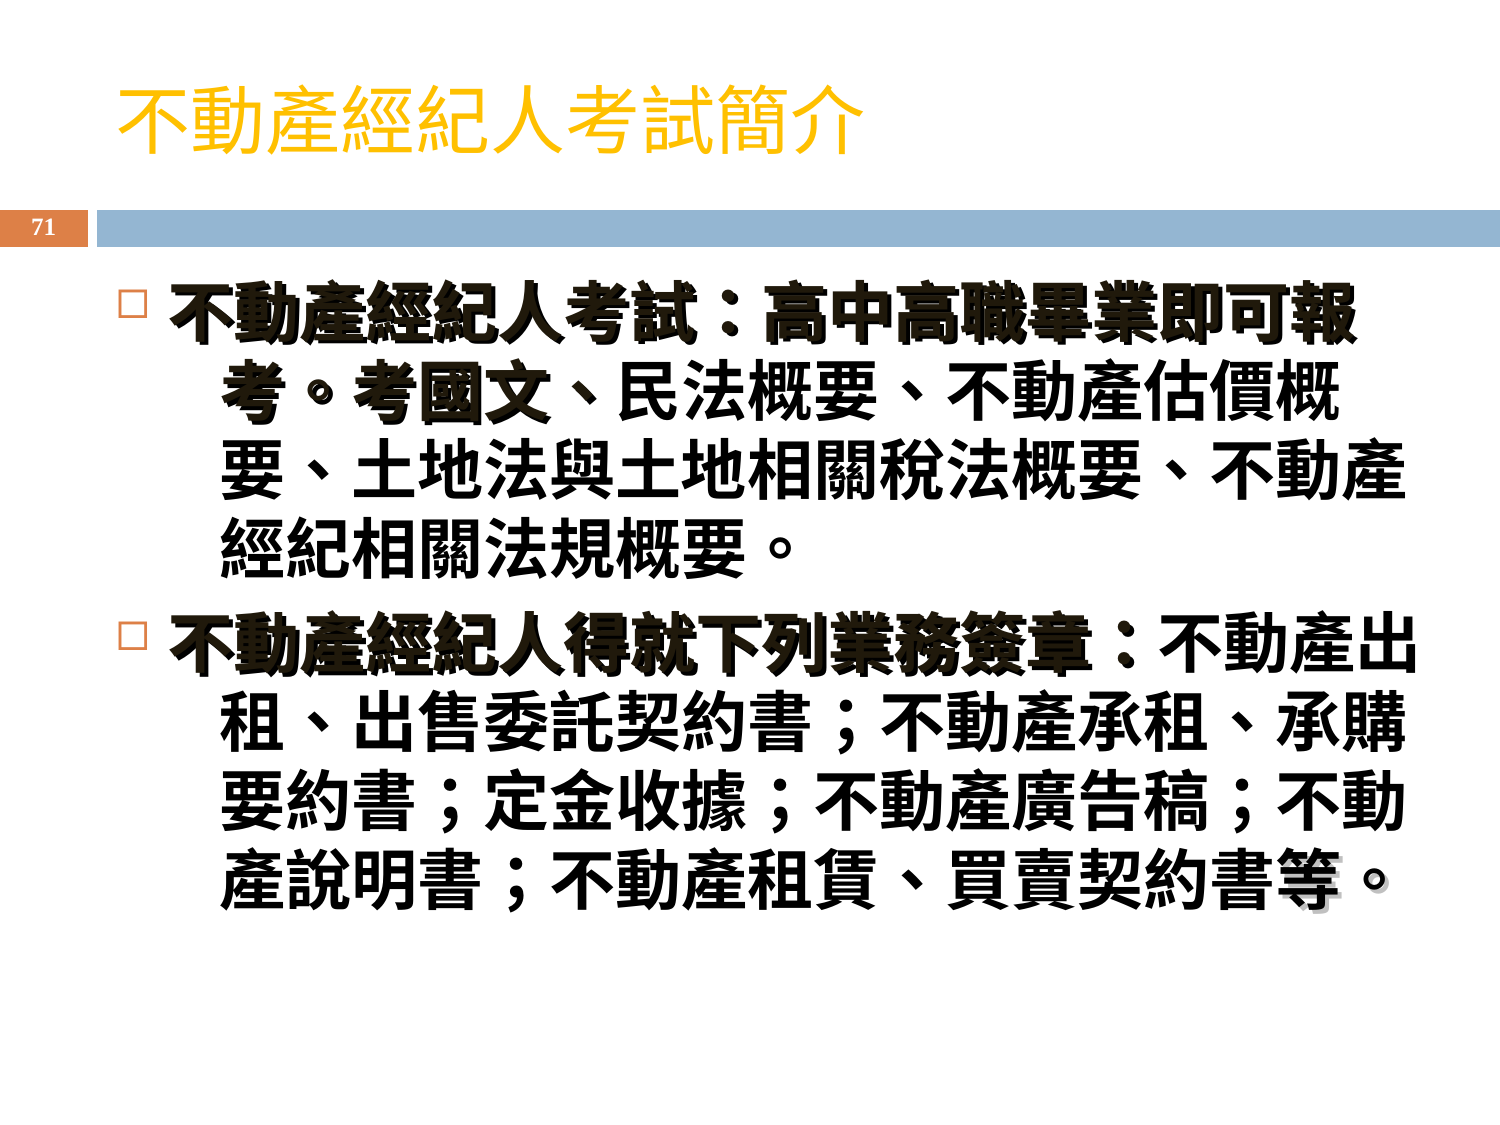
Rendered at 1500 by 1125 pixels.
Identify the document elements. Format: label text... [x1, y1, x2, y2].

text_box 70 [0, 208, 88, 249]
title 不動產經紀人考試簡介 [100, 37, 1438, 201]
list 不動產經紀人考試：高中高職畢業即可報考。考國文、民法概要、不動產估價概要、土地法與土地相關稅法概要、不動產經紀相關法規概要。 不動產經紀人得就下列業務簽章：不動產出租、出售委託契約書；不動產承租、承購要約書；定金收據；不動產廣告稿；不動產說明書；不動產租賃、買賣契約書等。 [100, 262, 1438, 1000]
